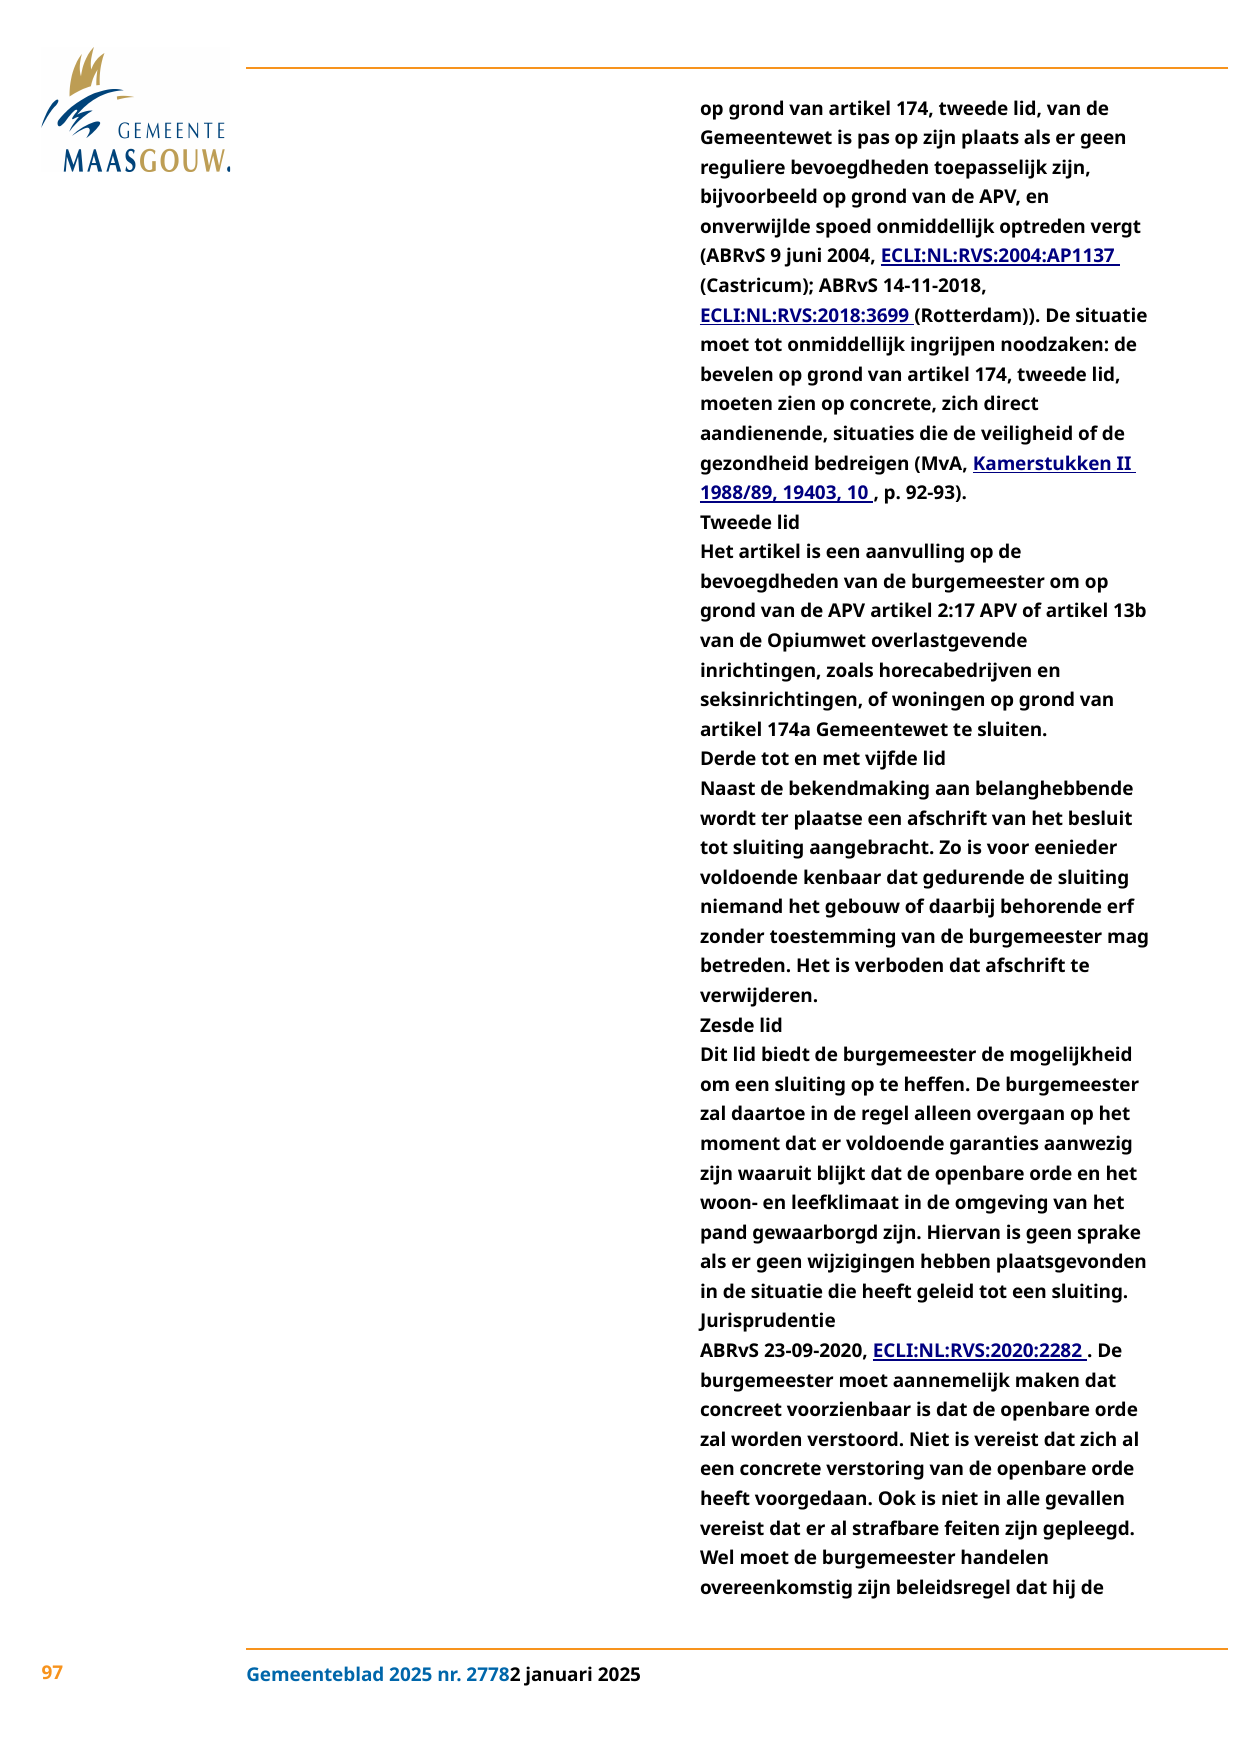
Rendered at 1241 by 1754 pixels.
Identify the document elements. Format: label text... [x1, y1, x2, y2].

table_cell [248, 95, 700, 1600]
picture [41, 47, 231, 172]
table_cell op grond van artikel 174, tweede lid, van de Gemeentewet is pas op zijn plaats als er geen reguliere bevoegdheden toepasselijk zijn, bijvoorbeeld op grond van de APV, en onverwijlde spoed onmiddellijk optreden vergt (ABRvS 9 juni 2004, ECLI:NL:RVS:2004:AP1137 (Castricum); ABRvS 14-11-2018, ECLI:NL:RVS:2018:3699 (Rotterdam)). De situatie moet tot onmiddellijk ingrijpen noodzaken: de bevelen op grond van artikel 174, tweede lid, moeten zien op concrete, zich direct aandienende, situaties die de veiligheid of de gezondheid bedreigen (MvA, Kamerstukken II 1988/89, 19403, 10 , p. 92-93). Tweede lid Het artikel is een aanvulling op de bevoegdheden van de burgemeester om op grond van de APV artikel 2:17 APV of artikel 13b van de Opiumwet overlastgevende inrichtingen, zoals horecabedrijven en seksinrichtingen, of woningen op grond van artikel 174a Gemeentewet te sluiten. Derde tot en met vijfde lid Naast de bekendmaking aan belanghebbende wordt ter plaatse een afschrift van het besluit tot sluiting aangebracht. Zo is voor eenieder voldoende kenbaar dat gedurende de sluiting niemand het gebouw of daarbij behorende erf zonder toestemming van de burgemeester mag betreden. Het is verboden dat afschrift te verwijderen. Zesde lid Dit lid biedt de burgemeester de mogelijkheid om een sluiting op te heffen. De burgemeester zal daartoe in de regel alleen overgaan op het moment dat er voldoende garanties aanwezig zijn waaruit blijkt dat de openbare orde en het woon- en leefklimaat in de omgeving van het pand gewaarborgd zijn. Hiervan is geen sprake als er geen wijzigingen hebben plaatsgevonden in de situatie die heeft geleid tot een sluiting. Jurisprudentie ABRvS 23-09-2020, ECLI:NL:RVS:2020:2282 . De burgemeester moet aannemelijk maken dat concreet voorzienbaar is dat de openbare orde zal worden verstoord. Niet is vereist dat zich al een concrete verstoring van de openbare orde heeft voorgedaan. Ook is niet in alle gevallen vereist dat er al strafbare feiten zijn gepleegd. Wel moet de burgemeester handelen overeenkomstig zijn beleidsregel dat hij de [700, 95, 1152, 1600]
